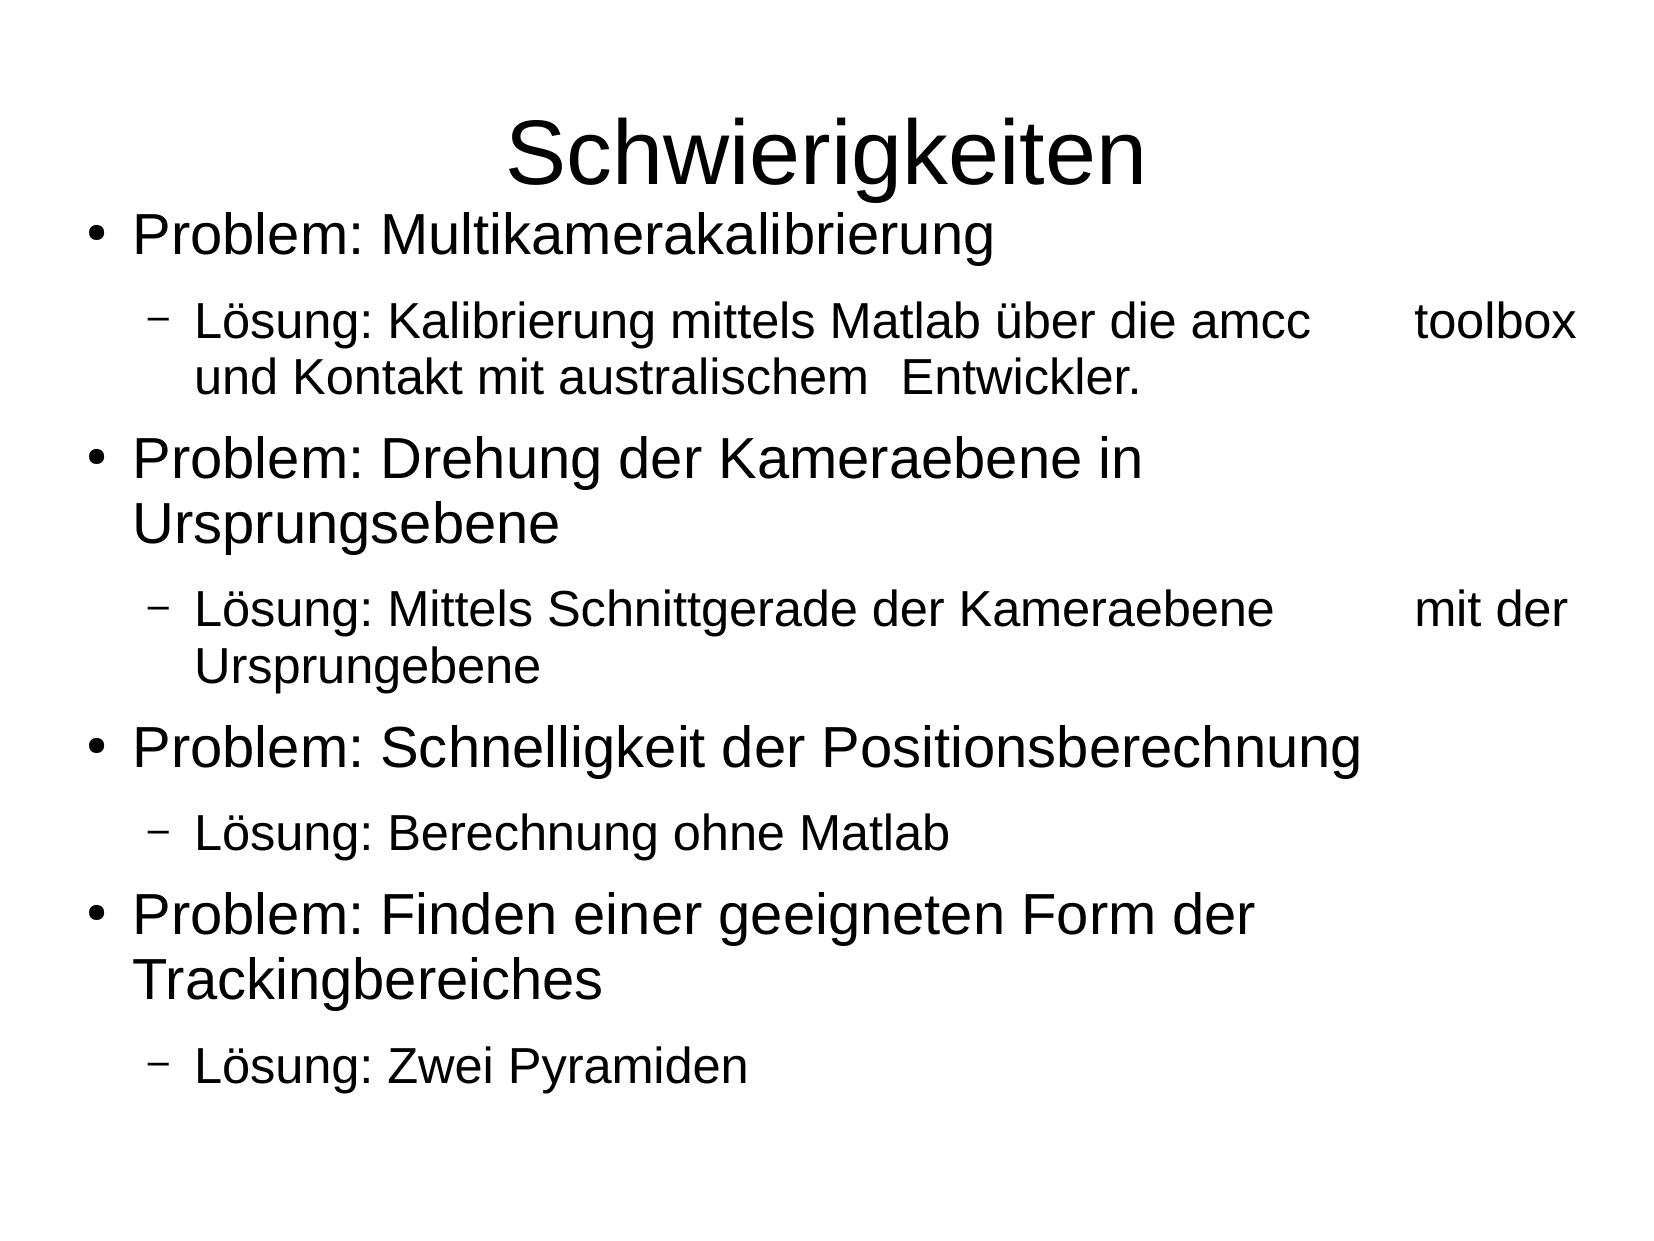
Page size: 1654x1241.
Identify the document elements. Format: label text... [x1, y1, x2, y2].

list Problem: Multikamerakalibrierung Lösung: Kalibrierung mittels Matlab über die amcc toolbox und Kontakt mit australischem Entwickler. Problem: Drehung der Kameraebene in Ursprungsebene Lösung: Mittels Schnittgerade der Kameraebene mit der Ursprungebene Problem: Schnelligkeit der Positionsberechnung Lösung: Berechnung ohne Matlab Problem: Finden einer geeigneten Form der Trackingbereiches Lösung: Zwei Pyramiden [70, 202, 1595, 1111]
title Schwierigkeiten [82, 49, 1571, 202]
